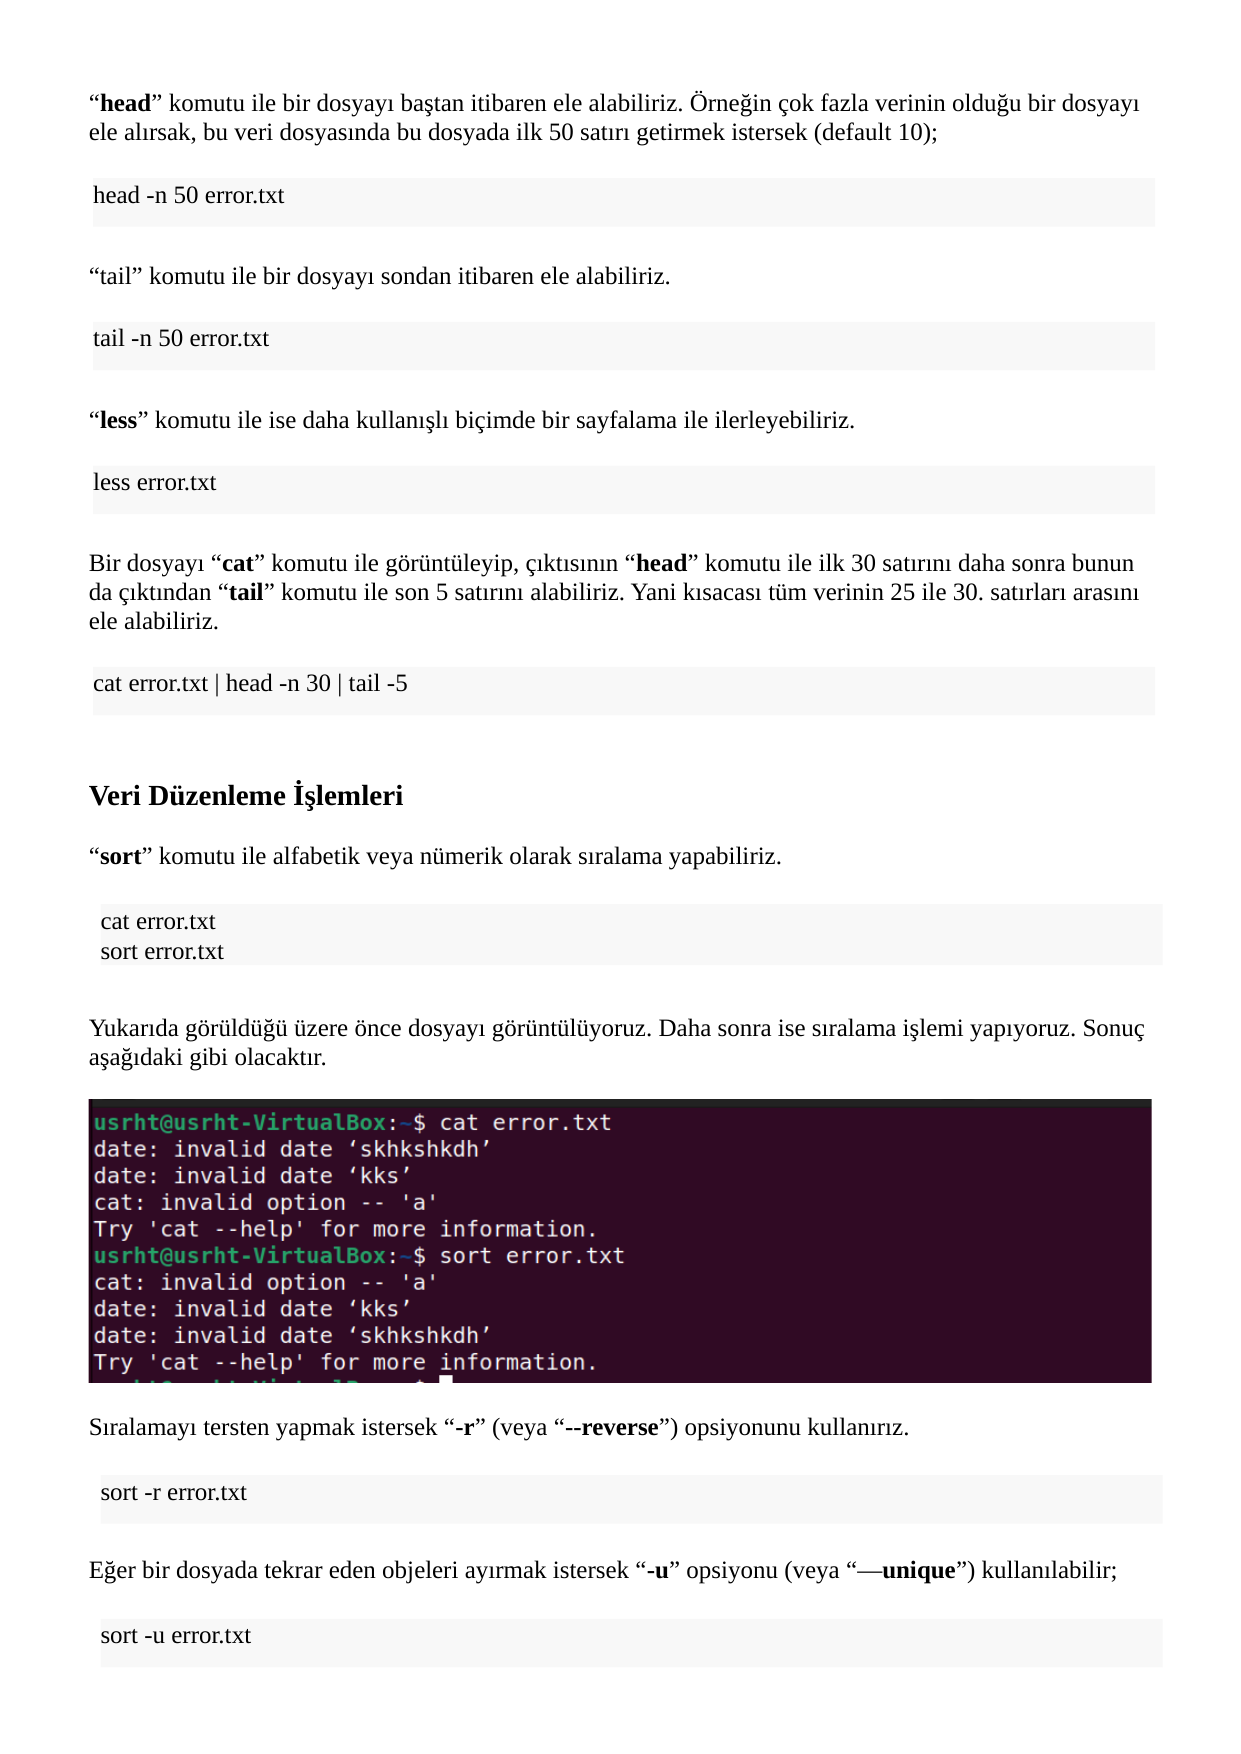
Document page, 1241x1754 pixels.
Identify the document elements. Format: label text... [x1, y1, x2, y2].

text “tail” komutu ile bir dosyayı sondan itibaren ele alabiliriz. [88, 261, 1152, 290]
text Yukarıda görüldüğü üzere önce dosyayı görüntülüyoruz. Daha sonra ise sıralama işlemi yapıyoruz. Sonuç aşağıdaki gibi olacaktır. [88, 1013, 1152, 1071]
picture [88, 1099, 1152, 1383]
text Bir dosyayı “cat” komutu ile görüntüleyip, çıktısının “head” komutu ile ilk 30 satırını daha sonra bunun da çıktından “tail” komutu ile son 5 satırını alabiliriz. Yani kısacası tüm verinin 25 ile 30. satırları arasını ele alabiliriz. [88, 548, 1152, 635]
text Veri Düzenleme İşlemleri [88, 778, 1152, 812]
text “sort” komutu ile alfabetik veya nümerik olarak sıralama yapabiliriz. [88, 841, 1152, 869]
text Sıralamayı tersten yapmak istersek “-r” (veya “--reverse”) opsiyonunu kullanırız. [88, 1412, 1152, 1441]
text “head” komutu ile bir dosyayı baştan itibaren ele alabiliriz. Örneğin çok fazla verinin olduğu bir dosyayı ele alırsak, bu veri dosyasında bu dosyada ilk 50 satırı getirmek istersek (default 10); [88, 88, 1152, 146]
text “less” komutu ile ise daha kullanışlı biçimde bir sayfalama ile ilerleyebiliriz. [88, 405, 1152, 433]
text Eğer bir dosyada tekrar eden objeleri ayırmak istersek “-u” opsiyonu (veya “—unique”) kullanılabilir; [88, 1556, 1152, 1584]
